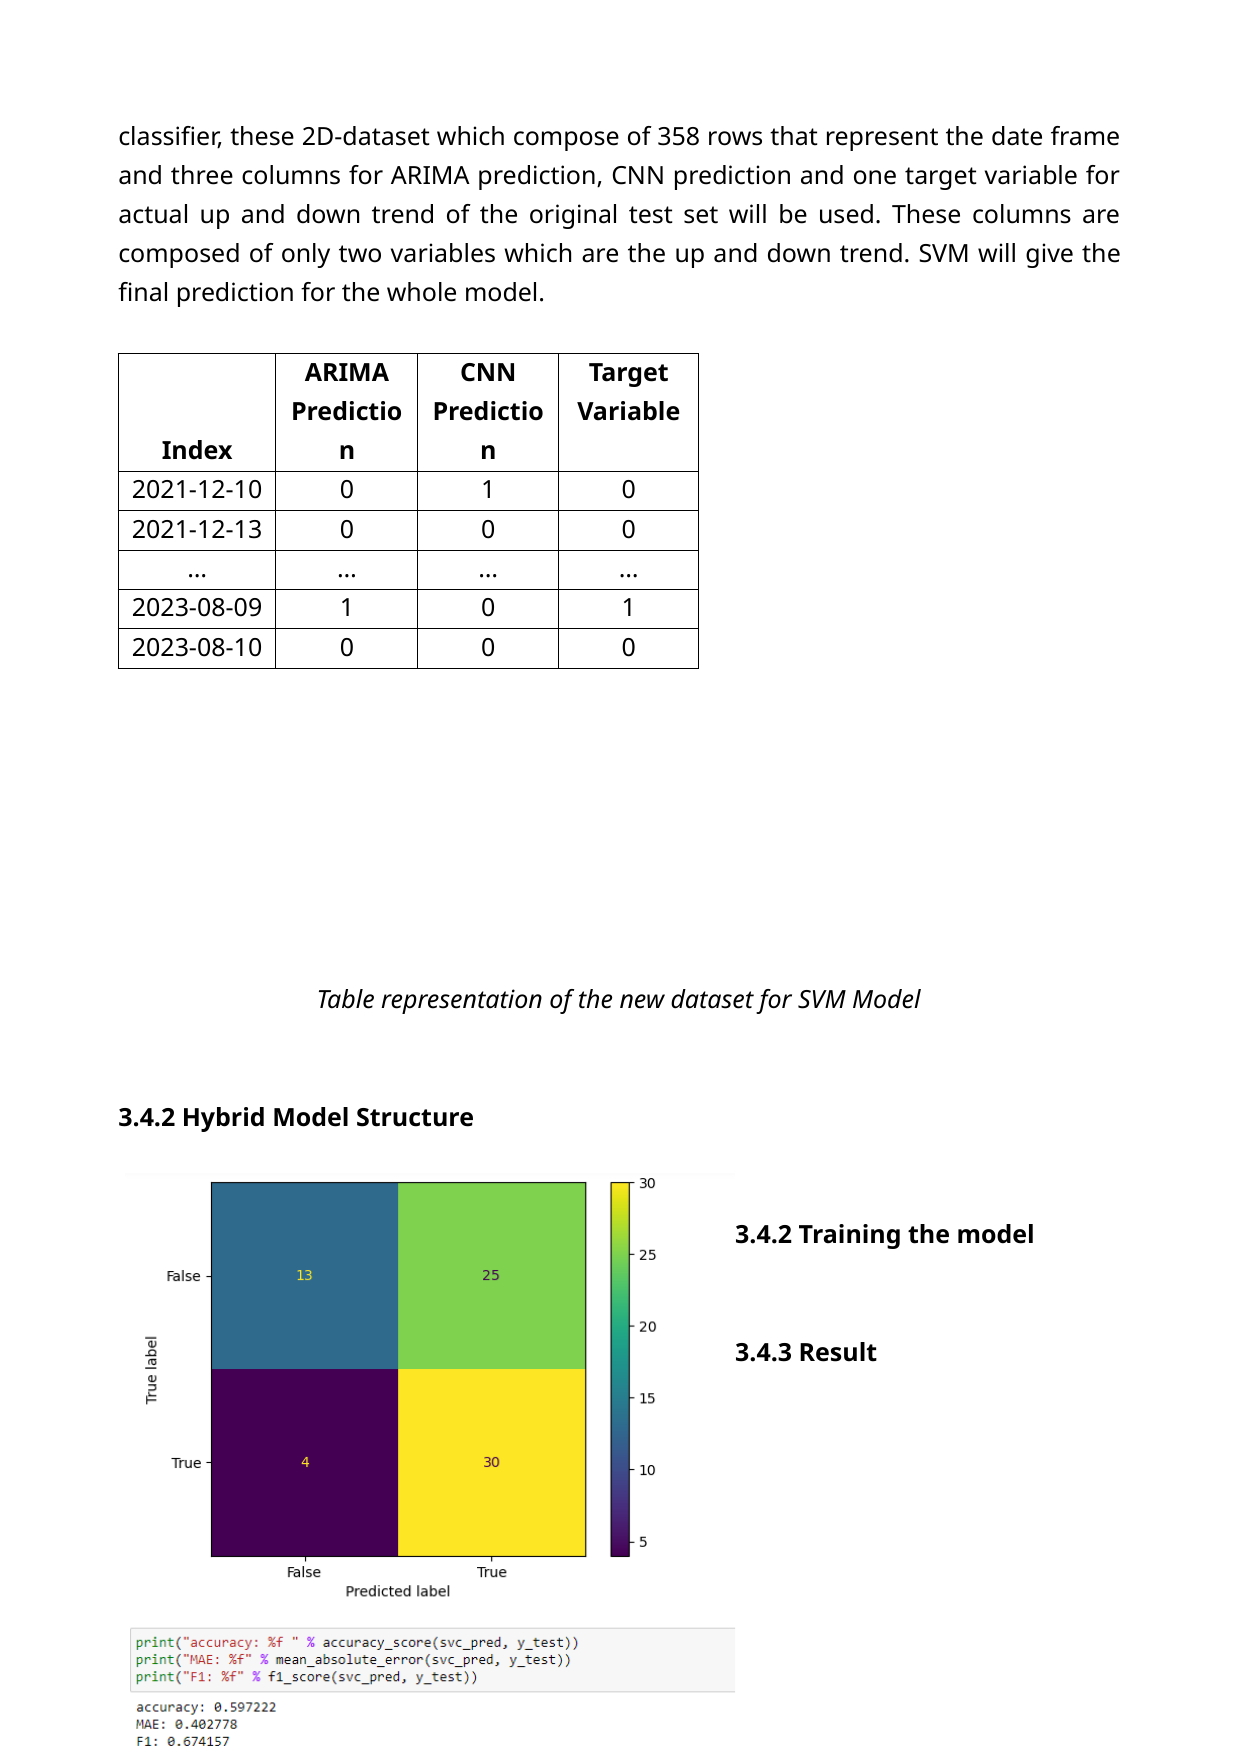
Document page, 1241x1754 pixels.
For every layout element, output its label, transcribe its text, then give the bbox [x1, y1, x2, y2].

table_cell 0 [418, 590, 558, 628]
table_cell 2023-08-09 [119, 590, 275, 628]
table_header CNN Prediction [418, 354, 558, 471]
text Table representation of the new dataset for SVM Model [118, 982, 1122, 1016]
table_cell 2021-12-10 [119, 472, 275, 510]
text classifier, these 2D-dataset which compose of 358 rows that represent the date frame and three columns for ARIMA prediction, CNN prediction and one target variable for actual up and down trend of the original test set will be used. These columns are composed of only two variables which are the up and down trend. SVM will give the final prediction for the whole model. [118, 118, 1122, 309]
text 3.4.2 Hybrid Model Structure [118, 1099, 1122, 1134]
table_cell 2021-12-13 [119, 511, 275, 549]
table_cell … [418, 551, 558, 589]
text [118, 1334, 125, 1369]
table_cell 1 [276, 590, 417, 628]
table_cell … [559, 551, 698, 589]
table_cell … [119, 551, 275, 589]
table_cell … [276, 551, 417, 589]
text 3.4.3 Result [736, 1334, 1122, 1369]
table_cell 1 [418, 472, 558, 510]
table_cell 0 [559, 629, 698, 668]
table_cell 1 [559, 590, 698, 628]
table_cell 0 [276, 472, 417, 510]
table_header Index [119, 354, 275, 471]
table_header ARIMA Prediction [276, 354, 417, 471]
text 3.4.2 Training the model [736, 1217, 1122, 1251]
table_cell 0 [418, 511, 558, 549]
table_cell 0 [418, 629, 558, 668]
table_cell 0 [559, 472, 698, 510]
table_cell 0 [276, 511, 417, 549]
table_header Target Variable [559, 354, 698, 471]
table_cell 0 [276, 629, 417, 668]
table_cell 0 [559, 511, 698, 549]
table_cell 2023-08-10 [119, 629, 275, 668]
